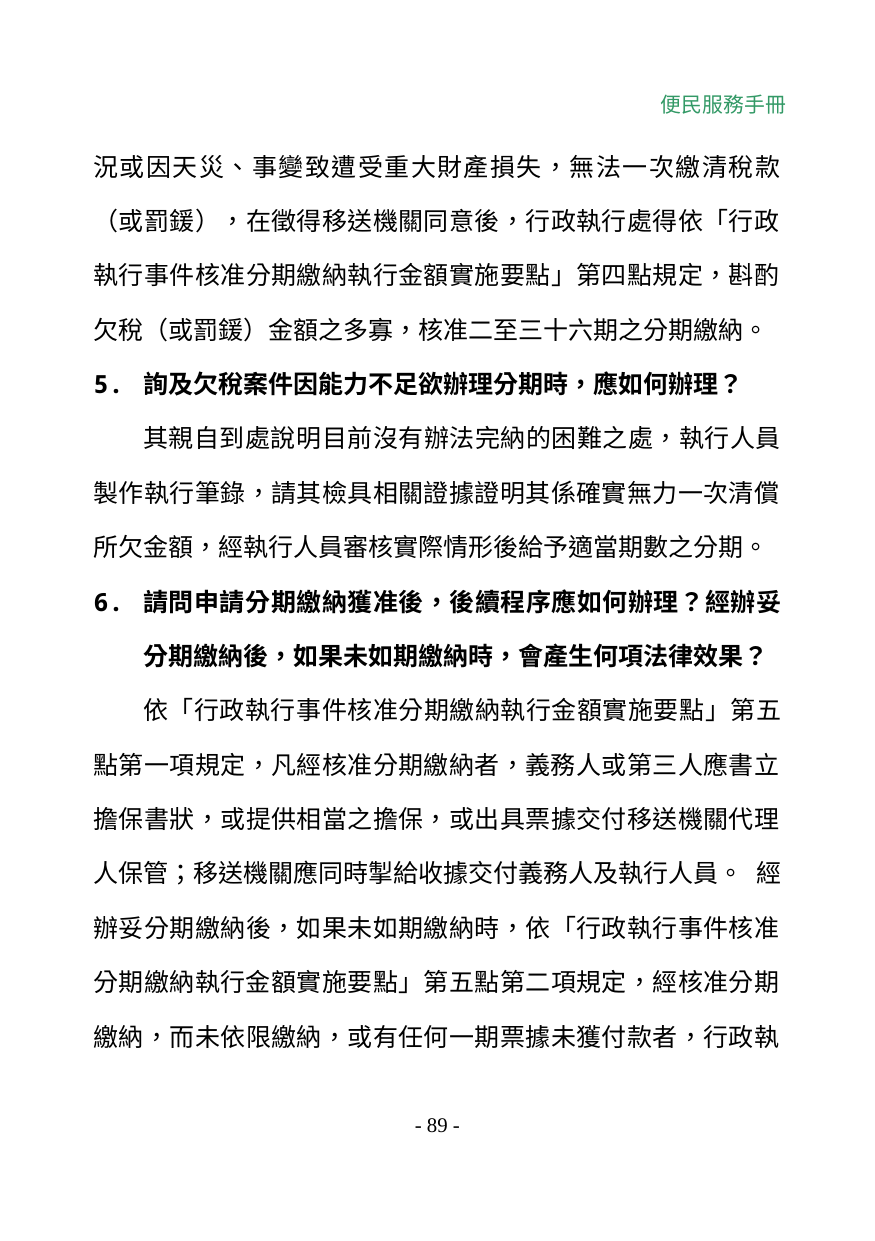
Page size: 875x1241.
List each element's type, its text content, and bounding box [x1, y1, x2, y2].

list 詢及欠稅案件因能力不足欲辦理分期時，應如何辦理？ [93, 364, 781, 401]
text 況或因天災、事變致遭受重大財產損失，無法一次繳清稅款（或罰鍰），在徵得移送機關同意後，行政執行處得依「行政執行事件核准分期繳納執行金額實施要點」第四點規定，斟酌欠稅（或罰鍰）金額之多寡，核准二至三十六期之分期繳納。 [93, 147, 781, 346]
text 其親自到處說明目前沒有辦法完納的困難之處，執行人員製作執行筆錄，請其檢具相關證據證明其係確實無力一次清償所欠金額，經執行人員審核實際情形後給予適當期數之分期。 [93, 419, 781, 564]
text 依「行政執行事件核准分期繳納執行金額實施要點」第五點第一項規定，凡經核准分期繳納者，義務人或第三人應書立擔保書狀，或提供相當之擔保，或出具票據交付移送機關代理人保管；移送機關應同時掣給收據交付義務人及執行人員。 經辦妥分期繳納後，如果未如期繳納時，依「行政執行事件核准分期繳納執行金額實施要點」第五點第二項規定，經核准分期繳納，而未依限繳納，或有任何一期票據未獲付款者，行政執 [93, 691, 781, 1053]
list 請問申請分期繳納獲准後，後續程序應如何辦理？經辦妥分期繳納後，如果未如期繳納時，會產生何項法律效果？ [93, 582, 781, 673]
